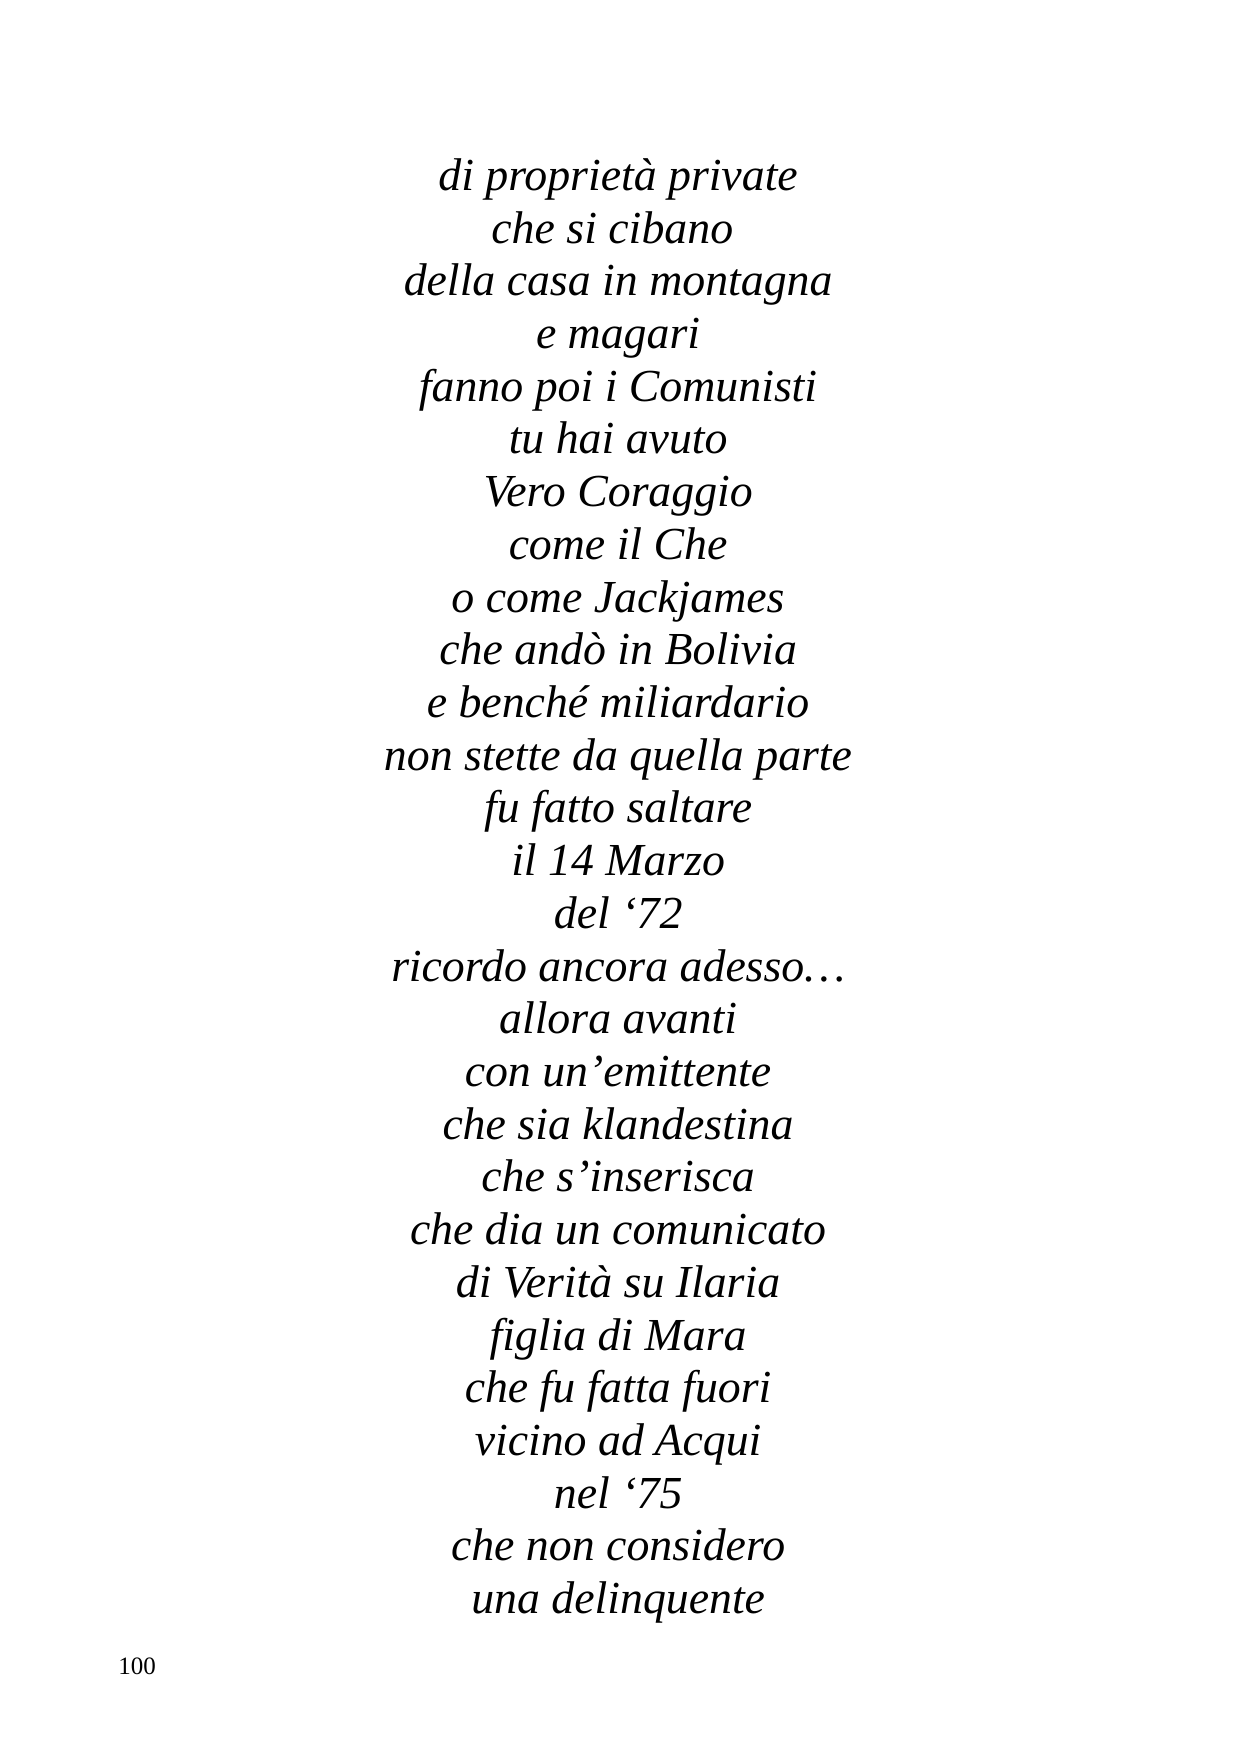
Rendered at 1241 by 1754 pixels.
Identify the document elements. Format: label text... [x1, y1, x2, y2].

text che fu fatta fuori [118, 1360, 1122, 1413]
text fanno poi i Comunisti [118, 358, 1122, 411]
text che andò in Bolivia [118, 622, 1122, 675]
text di Verità su Ilaria [118, 1254, 1122, 1307]
text che dia un comunicato [118, 1202, 1122, 1254]
text ricordo ancora adesso… [118, 938, 1122, 991]
text nel ‘75 [118, 1465, 1122, 1518]
text del ‘72 [118, 886, 1122, 938]
text allora avanti [118, 991, 1122, 1044]
text come il Che [118, 517, 1122, 569]
text Vero Coraggio [118, 464, 1122, 517]
text di proprietà private [118, 148, 1122, 200]
text il 14 Marzo [118, 833, 1122, 886]
text e magari [118, 306, 1122, 358]
text con un’emittente [118, 1044, 1122, 1096]
text che s’inserisca [118, 1149, 1122, 1202]
text che non considero [118, 1518, 1122, 1571]
text vicino ad Acqui [118, 1413, 1122, 1465]
text figlia di Mara [118, 1307, 1122, 1360]
text che si cibano [118, 200, 1122, 253]
text o come Jackjames [118, 569, 1122, 622]
text della casa in montagna [118, 253, 1122, 306]
text e benché miliardario [118, 675, 1122, 727]
text che sia klandestina [118, 1096, 1122, 1149]
text tu hai avuto [118, 411, 1122, 464]
text non stette da quella parte [118, 727, 1122, 780]
text fu fatto saltare [118, 780, 1122, 833]
text una delinquente [118, 1571, 1122, 1623]
